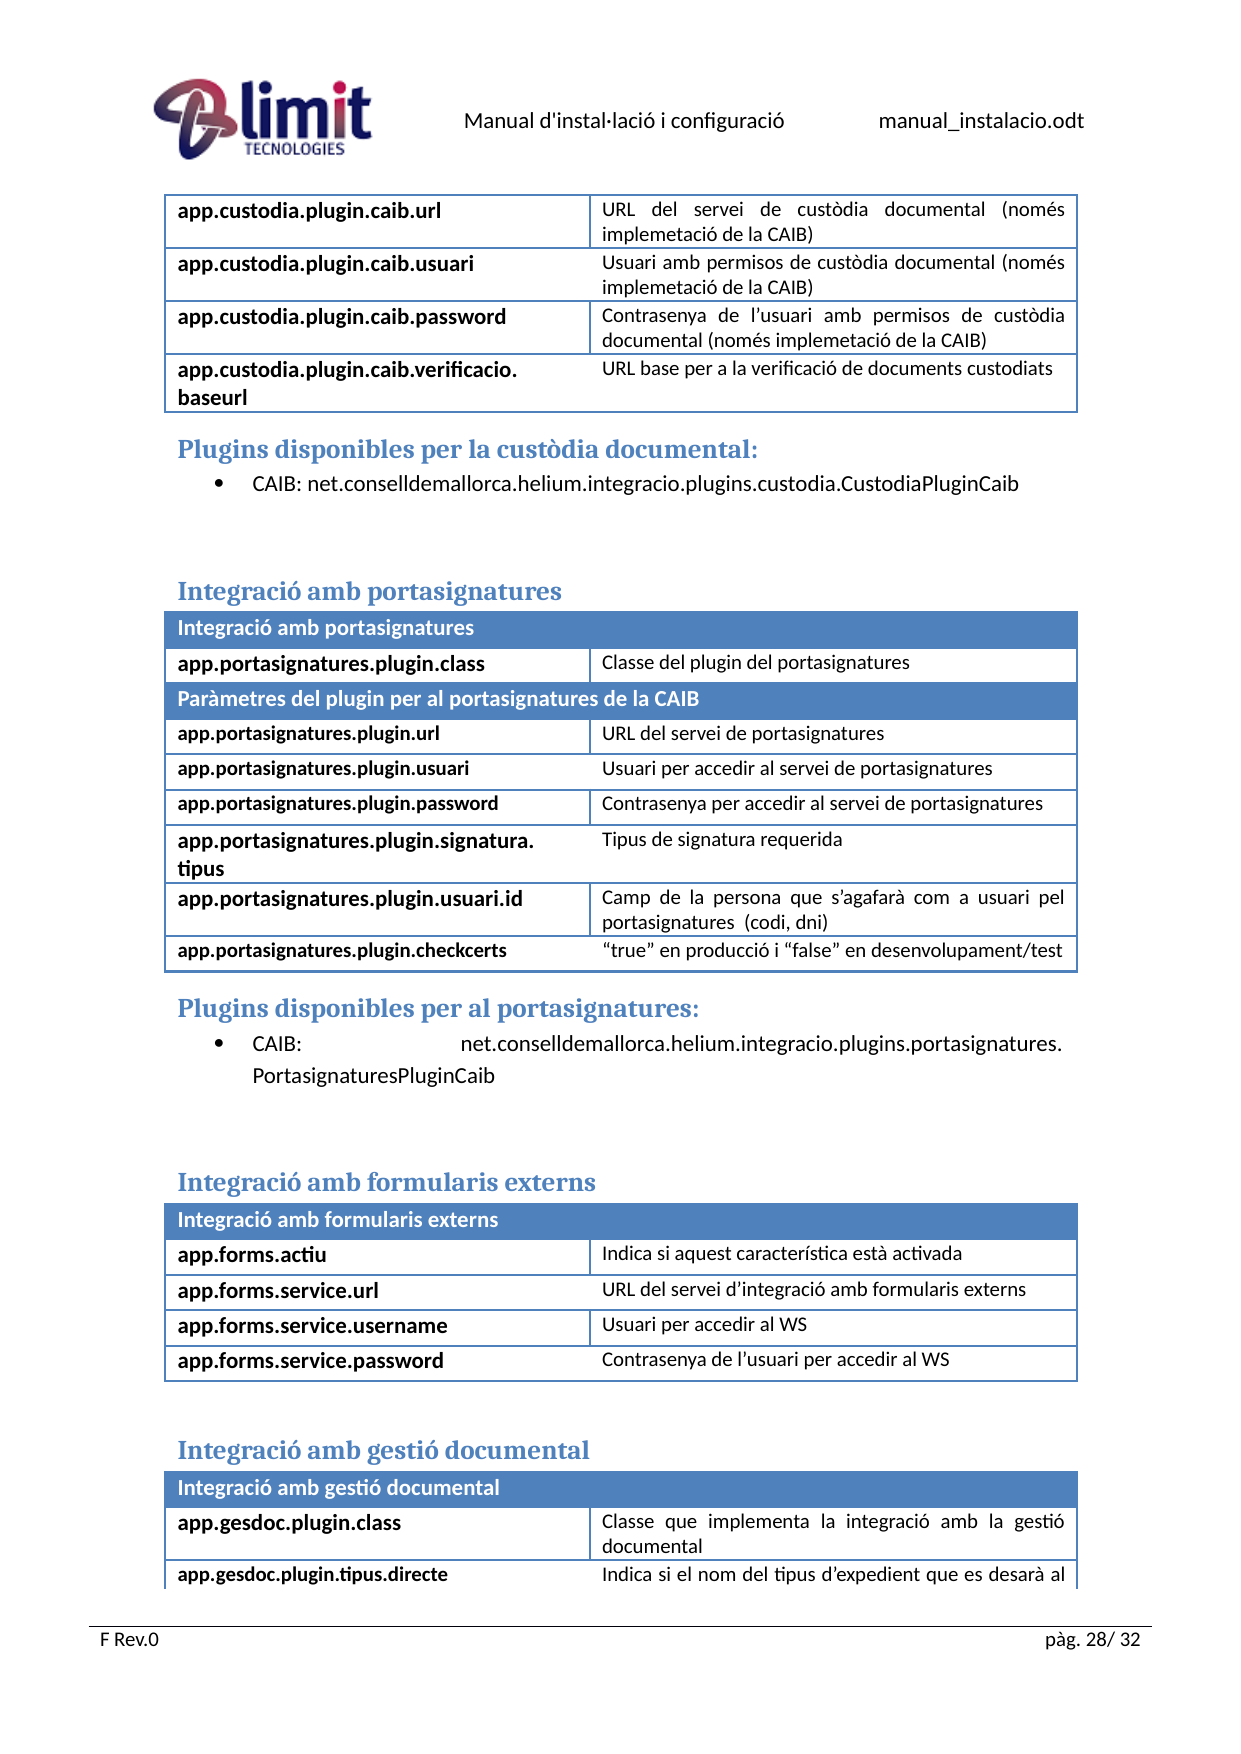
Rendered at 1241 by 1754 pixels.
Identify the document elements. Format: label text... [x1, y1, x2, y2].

table_cell URL del servei de portasignatures [591, 720, 1076, 753]
list CAIB: net.conselldemallorca.helium.integracio.plugins.custodia.CustodiaPluginCaib [215, 469, 1063, 498]
subtitle Plugins disponibles per la custòdia documental: [177, 434, 1063, 465]
table_cell Indica si aquest característica està activada [591, 1240, 1076, 1274]
table_cell “true” en producció i “false” en desenvolupament/test [590, 937, 1076, 970]
table_cell Contrasenya de l’usuari per accedir al WS [590, 1347, 1076, 1380]
table_cell app.gesdoc.plugin.class [166, 1508, 589, 1559]
table_cell app.gesdoc.plugin.tipus.directe [166, 1561, 590, 1589]
table_cell Usuari amb permisos de custòdia documental (només implemetació de la CAIB) [590, 249, 1076, 300]
subtitle Integració amb gestió documental [177, 1435, 1063, 1466]
table_cell Tipus de signatura requerida [590, 826, 1076, 882]
table_cell URL del servei d’integració amb formularis externs [590, 1276, 1076, 1309]
table_cell app.portasignatures.plugin.password [166, 791, 589, 824]
table_header Integració amb gestió documental [166, 1473, 1076, 1506]
table_cell URL base per a la verificació de documents custodiats [590, 355, 1076, 411]
table_cell app.portasignatures.plugin.class [166, 649, 589, 682]
table_cell app.portasignatures.plugin.url [166, 720, 589, 753]
table_cell Indica si el nom del tipus d’expedient que es desarà al [590, 1561, 1076, 1589]
subtitle Plugins disponibles per al portasignatures: [177, 993, 1063, 1024]
table_cell app.custodia.plugin.caib.url [166, 196, 589, 247]
table_cell Paràmetres del plugin per al portasignatures de la CAIB [166, 684, 1076, 718]
picture [148, 73, 379, 166]
subtitle Integració amb portasignatures [177, 576, 1063, 607]
table_cell URL del servei de custòdia documental (només implemetació de la CAIB) [591, 196, 1076, 247]
table_cell app.forms.actiu [166, 1240, 589, 1274]
table_cell app.custodia.plugin.caib.verificacio. baseurl [166, 355, 590, 411]
table_cell app.forms.service.username [166, 1311, 589, 1344]
table_cell Usuari per accedir al WS [591, 1311, 1076, 1344]
table_cell app.custodia.plugin.caib.password [166, 302, 589, 353]
table_cell Camp de la persona que s’agafarà com a usuari pel portasignatures (codi, dni) [591, 884, 1076, 935]
table_cell Classe del plugin del portasignatures [591, 649, 1076, 682]
table_header Integració amb formularis externs [166, 1205, 1076, 1238]
table_cell app.portasignatures.plugin.usuari [166, 755, 590, 788]
table_cell app.portasignatures.plugin.checkcerts [166, 937, 590, 970]
table_cell app.forms.service.url [166, 1276, 590, 1309]
list CAIB: net.conselldemallorca.helium.integracio.plugins.portasignatures. PortasignaturesPluginCaib [215, 1029, 1063, 1089]
table_cell app.forms.service.password [166, 1347, 590, 1380]
table_cell Contrasenya de l’usuari amb permisos de custòdia documental (només implemetació de la CAIB) [591, 302, 1076, 353]
table_cell app.portasignatures.plugin.usuari.id [166, 884, 589, 935]
table_header Integració amb portasignatures [166, 614, 1076, 647]
table_cell Usuari per accedir al servei de portasignatures [590, 755, 1076, 788]
table_cell Classe que implementa la integració amb la gestió documental [591, 1508, 1076, 1559]
table_cell app.portasignatures.plugin.signatura. tipus [166, 826, 590, 882]
table_cell Contrasenya per accedir al servei de portasignatures [591, 791, 1076, 824]
table_cell app.custodia.plugin.caib.usuari [166, 249, 590, 300]
subtitle Integració amb formularis externs [177, 1167, 1063, 1198]
